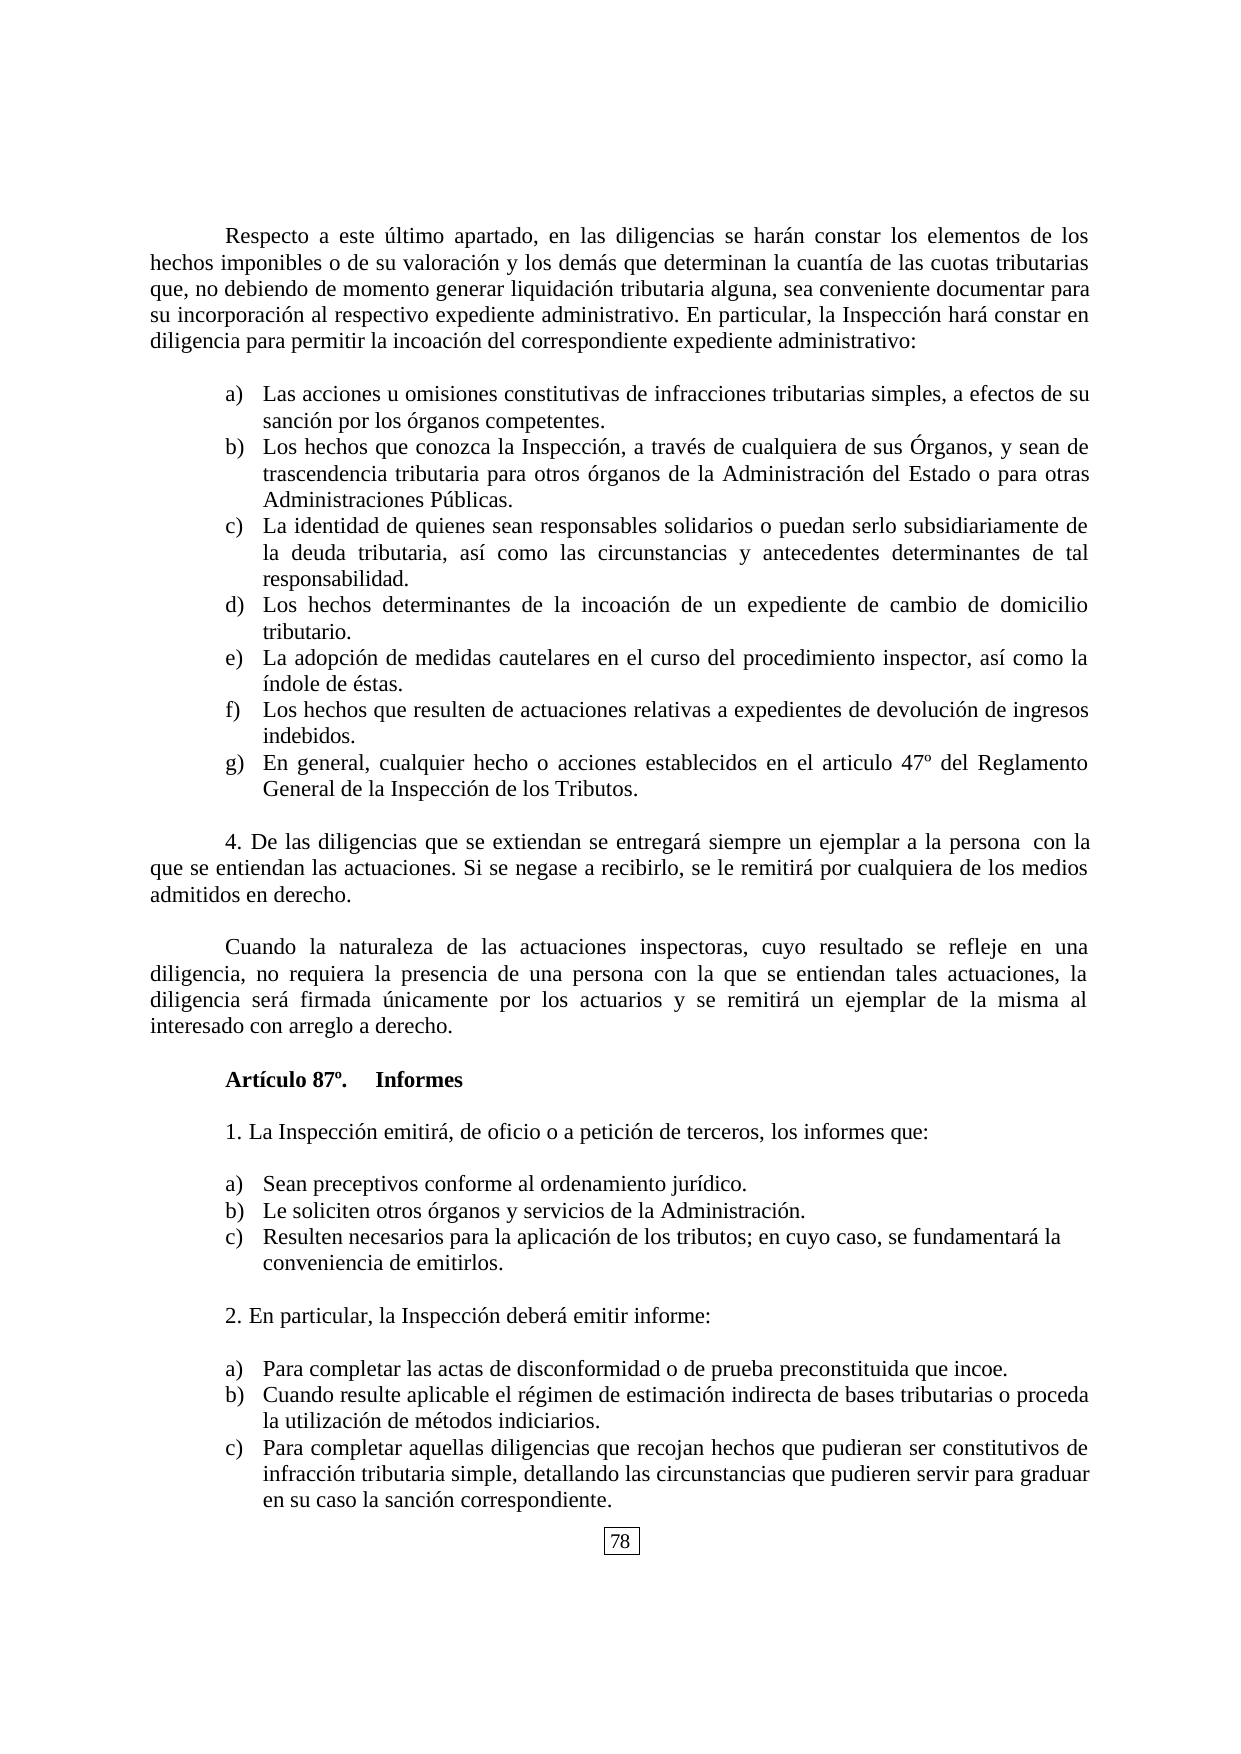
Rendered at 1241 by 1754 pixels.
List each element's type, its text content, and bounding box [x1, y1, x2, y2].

list En particular, la Inspección deberá emitir informe: [225, 1302, 1103, 1328]
list La identidad de quienes sean responsables solidarios o puedan serlo subsidiariamente de la deuda tributaria, así como las circunstancias y antecedentes determinantes de tal responsabilidad. [225, 512, 1090, 591]
list Sean preceptivos conforme al ordenamiento jurídico. [225, 1171, 1103, 1197]
list Los hechos que resulten de actuaciones relativas a expedientes de devolución de ingresos indebidos. [225, 697, 1090, 749]
text Respecto a este último apartado, en las diligencias se harán constar los elementos de los hechos imponibles o de su valoración y los demás que determinan la cuantía de las cuotas tributarias que, no debiendo de momento generar liquidación tributaria alguna, sea conveniente documentar para su incorporación al respectivo expediente administrativo. En particular, la Inspección hará constar en diligencia para permitir la incoación del correspondiente expediente administrativo: [150, 222, 1091, 354]
subtitle Artículo 87º. Informes [225, 1066, 1103, 1092]
list En general, cualquier hecho o acciones establecidos en el articulo 47º del Reglamento General de la Inspección de los Tributos. [225, 749, 1090, 802]
list Le soliciten otros órganos y servicios de la Administración. [225, 1197, 1103, 1223]
text Cuando la naturaleza de las actuaciones inspectoras, cuyo resultado se refleje en una diligencia, no requiera la presencia de una persona con la que se entiendan tales actuaciones, la diligencia será firmada únicamente por los actuarios y se remitirá un ejemplar de la misma al interesado con arreglo a derecho. [150, 933, 1089, 1039]
list De las diligencias que se extiendan se entregará siempre un ejemplar a la persona con la que se entiendan las actuaciones. Si se negase a recibirlo, se le remitirá por cualquiera de los medios admitidos en derecho. [150, 828, 1091, 907]
list Los hechos que conozca la Inspección, a través de cualquiera de sus Órganos, y sean de trascendencia tributaria para otros órganos de la Administración del Estado o para otras Administraciones Públicas. [225, 433, 1091, 512]
list Para completar aquellas diligencias que recojan hechos que pudieran ser constitutivos de infracción tributaria simple, detallando las circunstancias que pudieren servir para graduar en su caso la sanción correspondiente. [225, 1434, 1090, 1513]
list Los hechos determinantes de la incoación de un expediente de cambio de domicilio tributario. [225, 591, 1090, 644]
list La Inspección emitirá, de oficio o a petición de terceros, los informes que: [225, 1118, 1103, 1144]
list Las acciones u omisiones constitutivas de infracciones tributarias simples, a efectos de su sanción por los órganos competentes. [225, 380, 1089, 433]
list Resulten necesarios para la aplicación de los tributos; en cuyo caso, se fundamentará la conveniencia de emitirlos. [225, 1224, 1090, 1275]
list Cuando resulte aplicable el régimen de estimación indirecta de bases tributarias o proceda la utilización de métodos indiciarios. [225, 1381, 1089, 1434]
list Para completar las actas de disconformidad o de prueba preconstituida que incoe. [225, 1354, 1103, 1381]
list La adopción de medidas cautelares en el curso del procedimiento inspector, así como la índole de éstas. [225, 644, 1089, 697]
